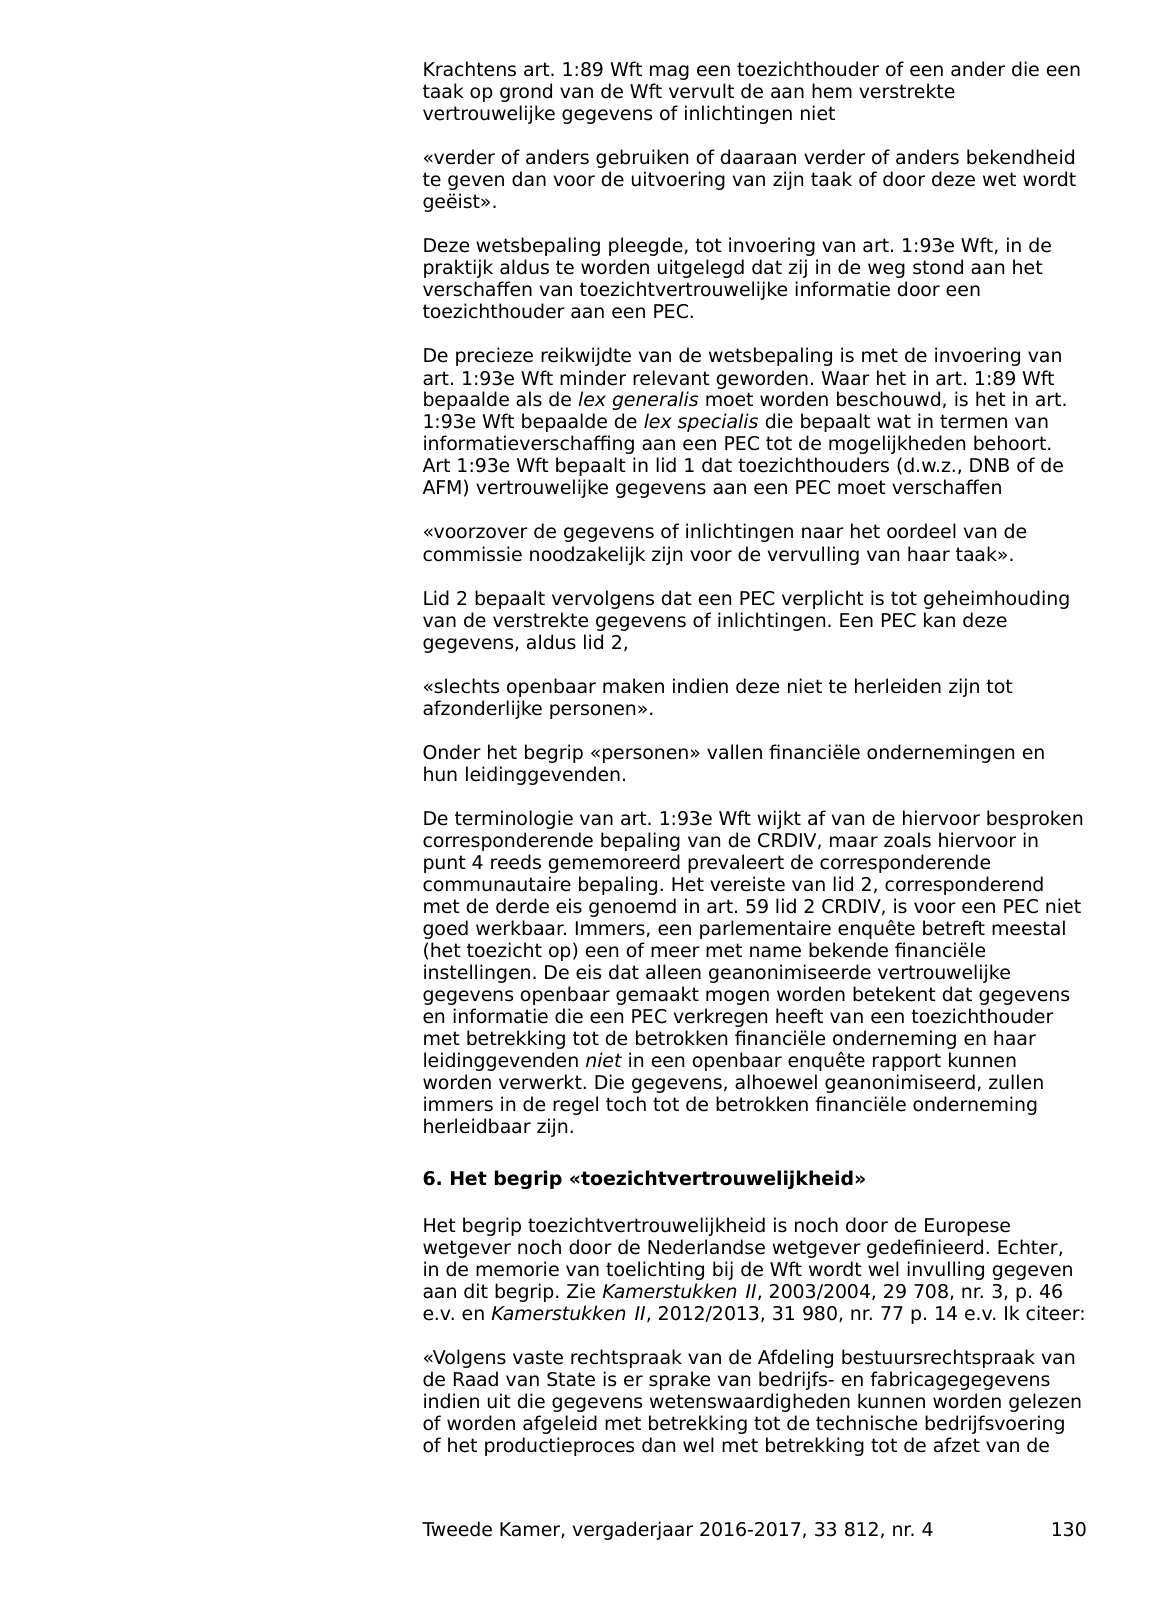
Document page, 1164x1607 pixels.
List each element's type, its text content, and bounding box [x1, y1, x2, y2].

text Onder het begrip «personen» vallen financiële ondernemingen en hun leidinggevenden. [422, 742, 1087, 786]
text «Volgens vaste rechtspraak van de Afdeling bestuursrechtspraak van de Raad van State is er sprake van bedrijfs- en fabricagegegevens indien uit die gegevens wetenswaardigheden kunnen worden gelezen of worden afgeleid met betrekking tot de technische bedrijfsvoering of het productieproces dan wel met betrekking tot de afzet van de [422, 1347, 1087, 1457]
text De terminologie van art. 1:93e Wft wijkt af van de hiervoor besproken corresponderende bepaling van de CRDIV, maar zoals hiervoor in punt 4 reeds gememoreerd prevaleert de corresponderende communautaire bepaling. Het vereiste van lid 2, corresponderend met de derde eis genoemd in art. 59 lid 2 CRDIV, is voor een PEC niet goed werkbaar. Immers, een parlementaire enquête betreft meestal (het toezicht op) een of meer met name bekende financiële instellingen. De eis dat alleen geanonimiseerde vertrouwelijke gegevens openbaar gemaakt mogen worden betekent dat gegevens en informatie die een PEC verkregen heeft van een toezichthouder met betrekking tot de betrokken financiële onderneming en haar leidinggevenden niet in een openbaar enquête rapport kunnen worden verwerkt. Die gegevens, alhoewel geanonimiseerd, zullen immers in de regel toch tot de betrokken financiële onderneming herleidbaar zijn. [422, 808, 1087, 1138]
text «verder of anders gebruiken of daaraan verder of anders bekendheid te geven dan voor de uitvoering van zijn taak of door deze wet wordt geëist». [422, 147, 1087, 213]
text De precieze reikwijdte van de wetsbepaling is met de invoering van art. 1:93e Wft minder relevant geworden. Waar het in art. 1:89 Wft bepaalde als de lex generalis moet worden beschouwd, is het in art. 1:93e Wft bepaalde de lex specialis die bepaalt wat in termen van informatieverschaffing aan een PEC tot de mogelijkheden behoort. Art 1:93e Wft bepaalt in lid 1 dat toezichthouders (d.w.z., DNB of de AFM) vertrouwelijke gegevens aan een PEC moet verschaffen [422, 345, 1087, 499]
text «slechts openbaar maken indien deze niet te herleiden zijn tot afzonderlijke personen». [422, 676, 1087, 720]
text Deze wetsbepaling pleegde, tot invoering van art. 1:93e Wft, in de praktijk aldus te worden uitgelegd dat zij in de weg stond aan het verschaffen van toezichtvertrouwelijke informatie door een toezichthouder aan een PEC. [422, 235, 1087, 323]
text Lid 2 bepaalt vervolgens dat een PEC verplicht is tot geheimhouding van de verstrekte gegevens of inlichtingen. Een PEC kan deze gegevens, aldus lid 2, [422, 588, 1087, 653]
text «voorzover de gegevens of inlichtingen naar het oordeel van de commissie noodzakelijk zijn voor de vervulling van haar taak». [422, 521, 1087, 565]
text Krachtens art. 1:89 Wft mag een toezichthouder of een ander die een taak op grond van de Wft vervult de aan hem verstrekte vertrouwelijke gegevens of inlichtingen niet [422, 59, 1087, 125]
text Het begrip toezichtvertrouwelijkheid is noch door de Europese wetgever noch door de Nederlandse wetgever gedefinieerd. Echter, in de memorie van toelichting bij de Wft wordt wel invulling gegeven aan dit begrip. Zie Kamerstukken II, 2003/2004, 29 708, nr. 3, p. 46 e.v. en Kamerstukken II, 2012/2013, 31 980, nr. 77 p. 14 e.v. Ik citeer: [422, 1215, 1087, 1324]
subtitle 6. Het begrip «toezichtvertrouwelijkheid» [422, 1168, 1087, 1190]
